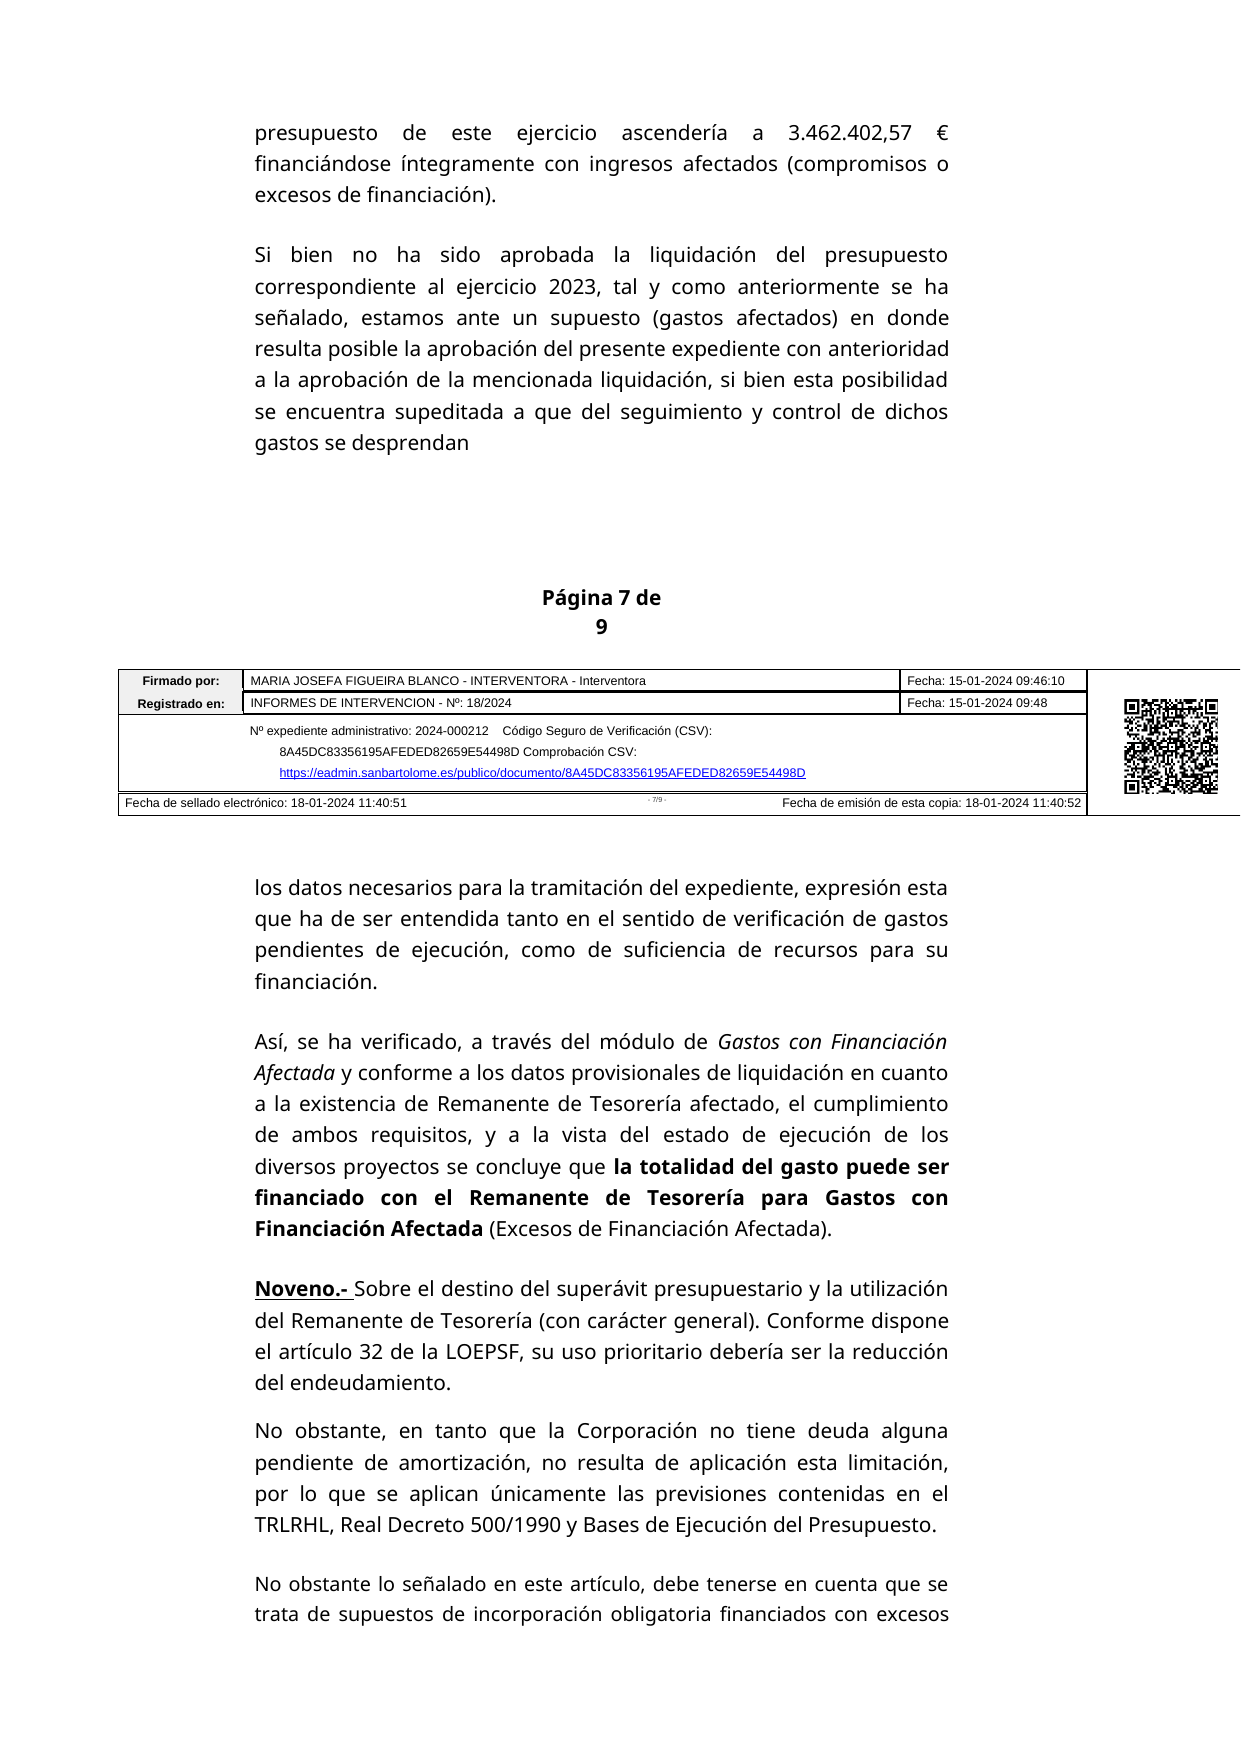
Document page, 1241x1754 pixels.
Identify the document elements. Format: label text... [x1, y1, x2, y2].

text presupuesto de este ejercicio ascendería a 3.462.402,57 € financiándose íntegramente con ingresos afectados (compromisos o excesos de financiación). [254, 118, 949, 209]
text Página 7 de 9 [536, 583, 667, 640]
text Noveno.- Sobre el destino del superávit presupuestario y la utilización del Remanente de Tesorería (con carácter general). Conforme dispone el artículo 32 de la LOEPSF, su uso prioritario debería ser la reducción del endeudamiento. [254, 1274, 950, 1397]
text No obstante, en tanto que la Corporación no tiene deuda alguna pendiente de amortización, no resulta de aplicación esta limitación, por lo que se aplican únicamente las previsiones contenidas en el TRLRHL, Real Decreto 500/1990 y Bases de Ejecución del Presupuesto. [254, 1417, 950, 1539]
table_cell Registrado en: [119, 695, 242, 711]
text No obstante lo señalado en este artículo, debe tenerse en cuenta que se trata de supuestos de incorporación obligatoria financiados con excesos [254, 1570, 949, 1627]
table_header Fecha: 15-01-2024 09:46:10 [901, 670, 1086, 690]
table_header MARIA JOSEFA FIGUEIRA BLANCO - INTERVENTORA - Interventora [244, 670, 899, 690]
table_header Firmado por: [119, 670, 242, 688]
table_header [1088, 670, 1240, 815]
table_cell Fecha: 15-01-2024 09:48 [901, 693, 1086, 713]
text Si bien no ha sido aprobada la liquidación del presupuesto correspondiente al ejercicio 2023, tal y como anteriormente se ha señalado, estamos ante un supuesto (gastos afectados) en donde resulta posible la aprobación del presente expediente con anterioridad a la aprobación de la mencionada liquidación, si bien esta posibilidad se encuentra supeditada a que del seguimiento y control de dichos gastos se desprendan [254, 241, 949, 456]
table_cell Fecha de sellado electrónico: 18-01-2024 11:40:51 - 7/9 - Fecha de emisión de esta copia: 18-01-2024 11:40:52 [119, 794, 1086, 815]
text los datos necesarios para la tramitación del expediente, expresión esta que ha de ser entendida tanto en el sentido de verificación de gastos pendientes de ejecución, como de suficiencia de recursos para su financiación. [254, 873, 949, 995]
text Así, se ha verificado, a través del módulo de Gastos con Financiación Afectada y conforme a los datos provisionales de liquidación en cuanto a la existencia de Remanente de Tesorería afectado, el cumplimiento de ambos requisitos, y a la vista del estado de ejecución de los diversos proyectos se concluye que la totalidad del gasto puede ser financiado con el Remanente de Tesorería para Gastos con Financiación Afectada (Excesos de Financiación Afectada). [254, 1027, 949, 1243]
table_cell Nº expediente administrativo: 2024-000212 Código Seguro de Verificación (CSV): 8A45DC83356195AFEDED82659E54498D Comprobación CSV: https://eadmin.sanbartolome.es/publico/documento/8A45DC83356195AFEDED82659E54498D [119, 715, 1086, 791]
table_cell INFORMES DE INTERVENCION - Nº: 18/2024 [244, 693, 899, 713]
